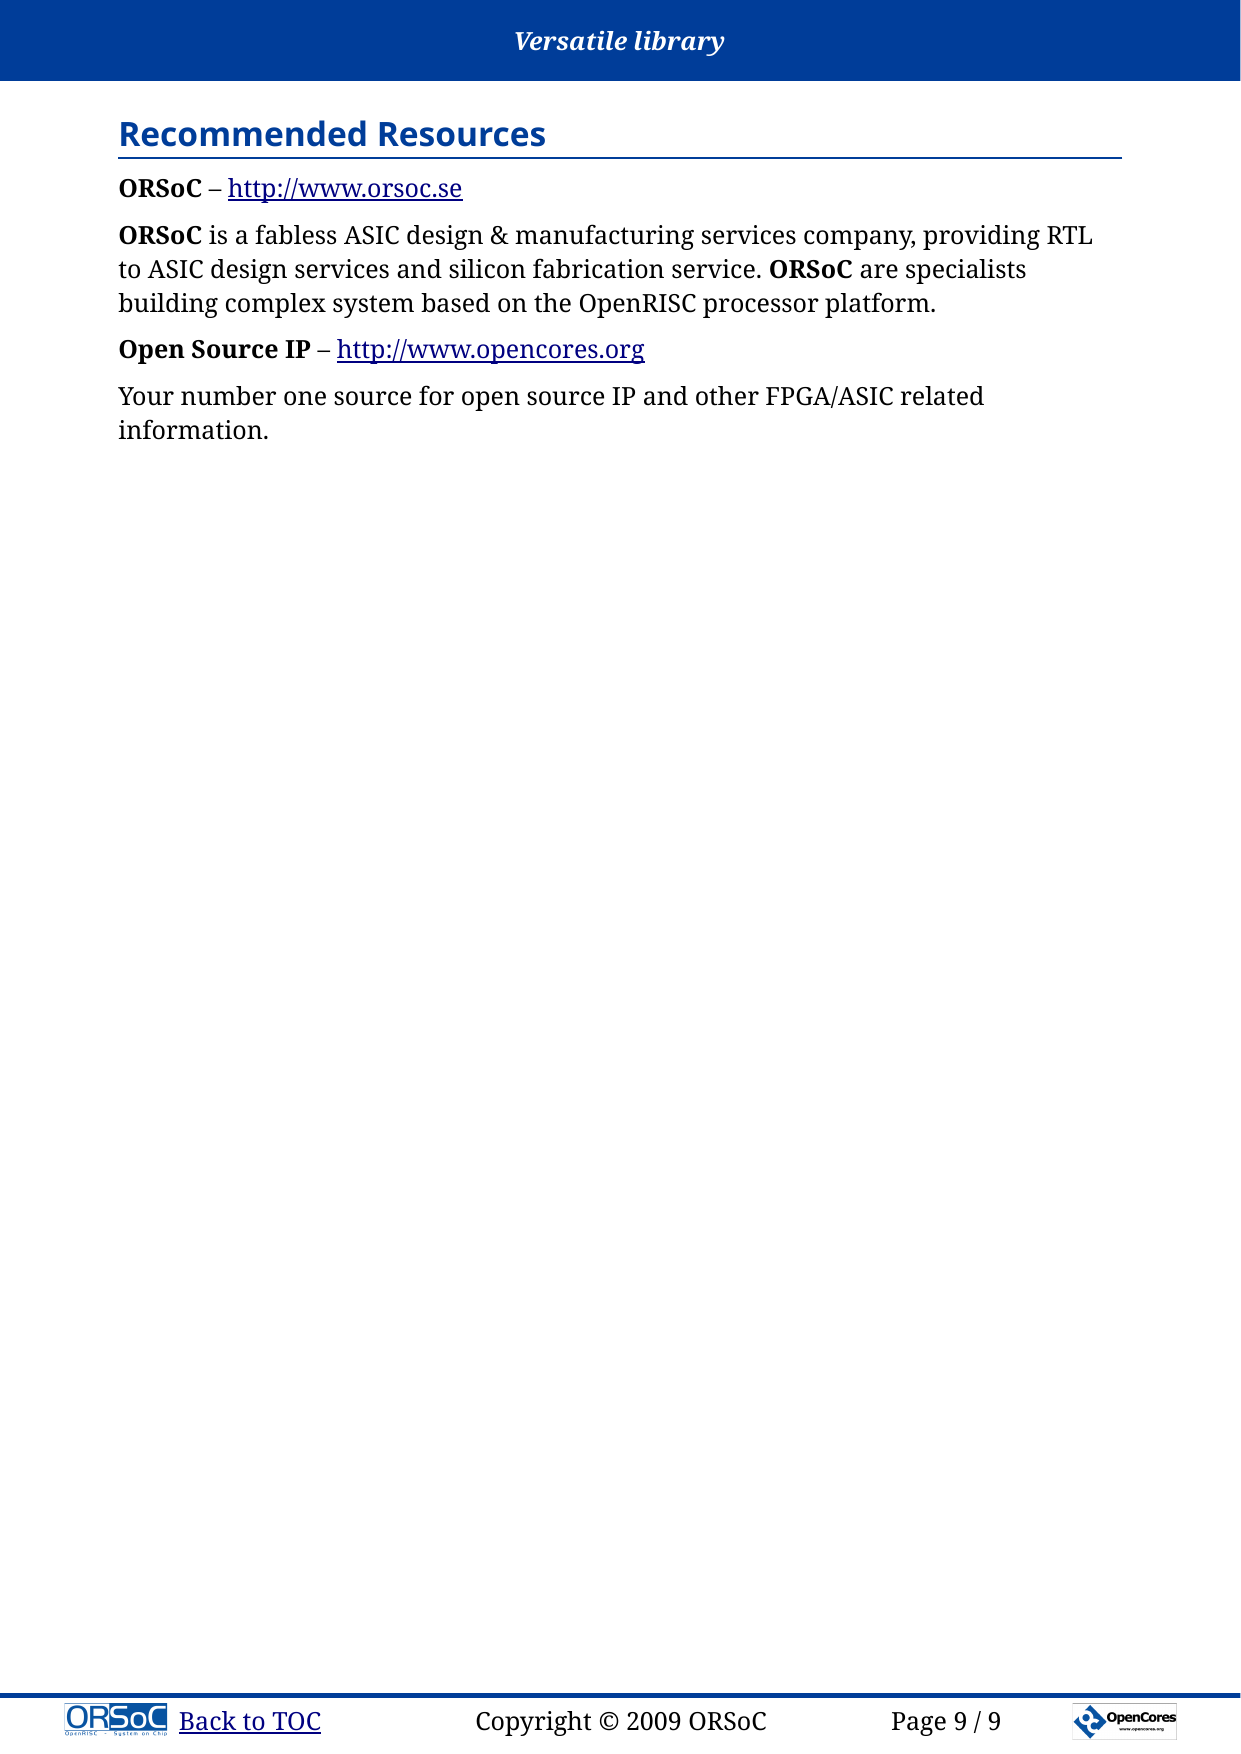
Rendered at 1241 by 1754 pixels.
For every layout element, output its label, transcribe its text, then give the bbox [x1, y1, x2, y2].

text ORSoC – http://www.orsoc.se [118, 171, 1122, 205]
picture [64, 1703, 168, 1736]
text Open Source IP – http://www.opencores.org [118, 332, 1122, 366]
text Your number one source for open source IP and other FPGA/ASIC related information. [118, 378, 1122, 447]
picture [1072, 1703, 1177, 1740]
text ORSoC is a fabless ASIC design & manufacturing services company, providing RTL to ASIC design services and silicon fabrication service. ORSoC are specialists building complex system based on the OpenRISC processor platform. [118, 217, 1122, 319]
subtitle Recommended Resources [118, 111, 1122, 157]
